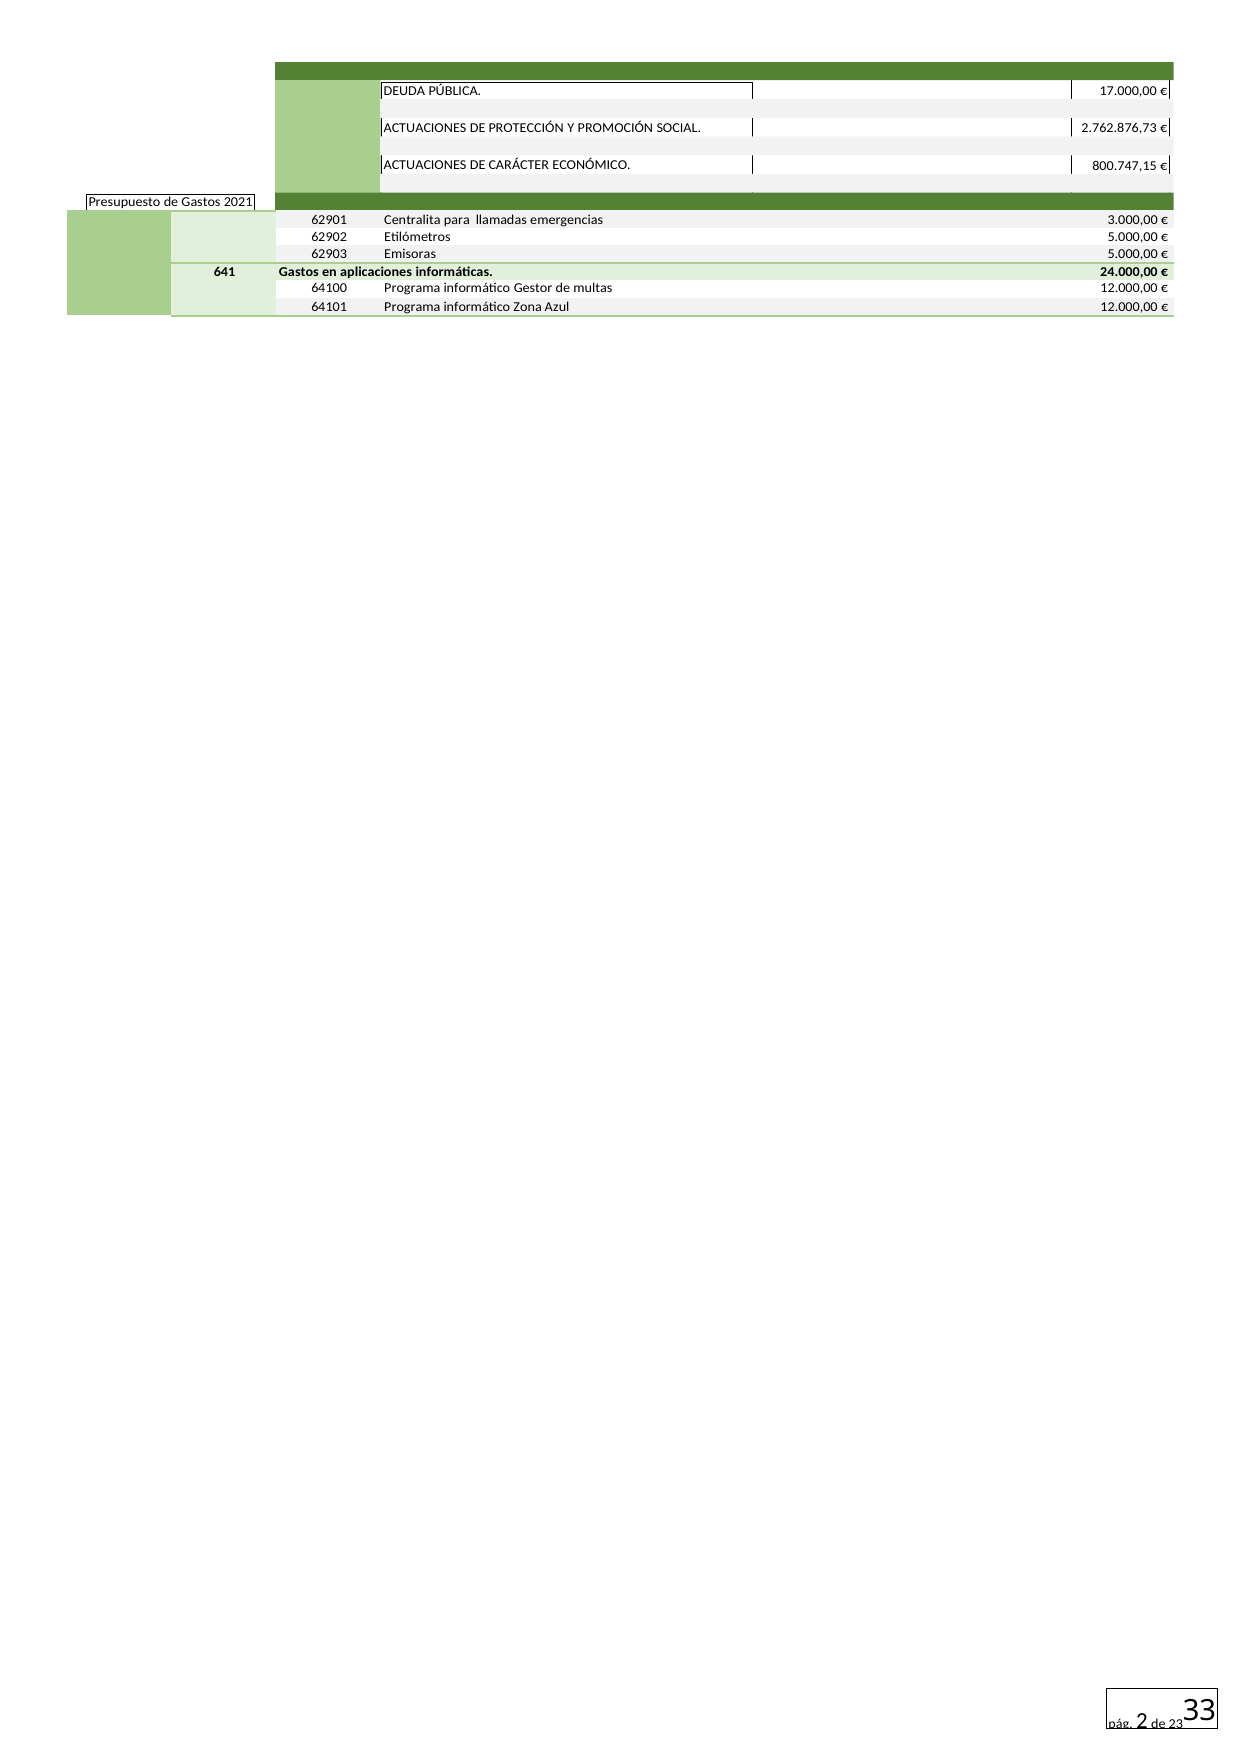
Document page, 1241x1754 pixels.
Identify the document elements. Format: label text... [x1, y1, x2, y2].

table_cell 12.000,00 € [1020, 298, 1174, 315]
table_cell 62901 Centralita para llamadas emergencias [276, 210, 1020, 228]
table_cell 24.000,00 € [1020, 264, 1174, 280]
table_cell [171, 212, 276, 262]
table_cell 5.000,00 € [1020, 228, 1174, 245]
table_cell 64101 Programa informático Zona Azul [276, 298, 1020, 315]
table_cell 12.000,00 € [1020, 280, 1174, 298]
table_cell Gastos en aplicaciones informáticas. [276, 264, 1020, 280]
table_cell 3.000,00 € [1020, 210, 1174, 228]
table_cell 62903 Emisoras [276, 245, 1020, 262]
table_cell 5.000,00 € [1020, 245, 1174, 262]
table_cell 64100 Programa informático Gestor de multas [276, 280, 1020, 298]
table_cell [171, 280, 276, 315]
table_cell 62902 Etilómetros [276, 228, 1020, 245]
table_cell 641 [171, 264, 276, 280]
